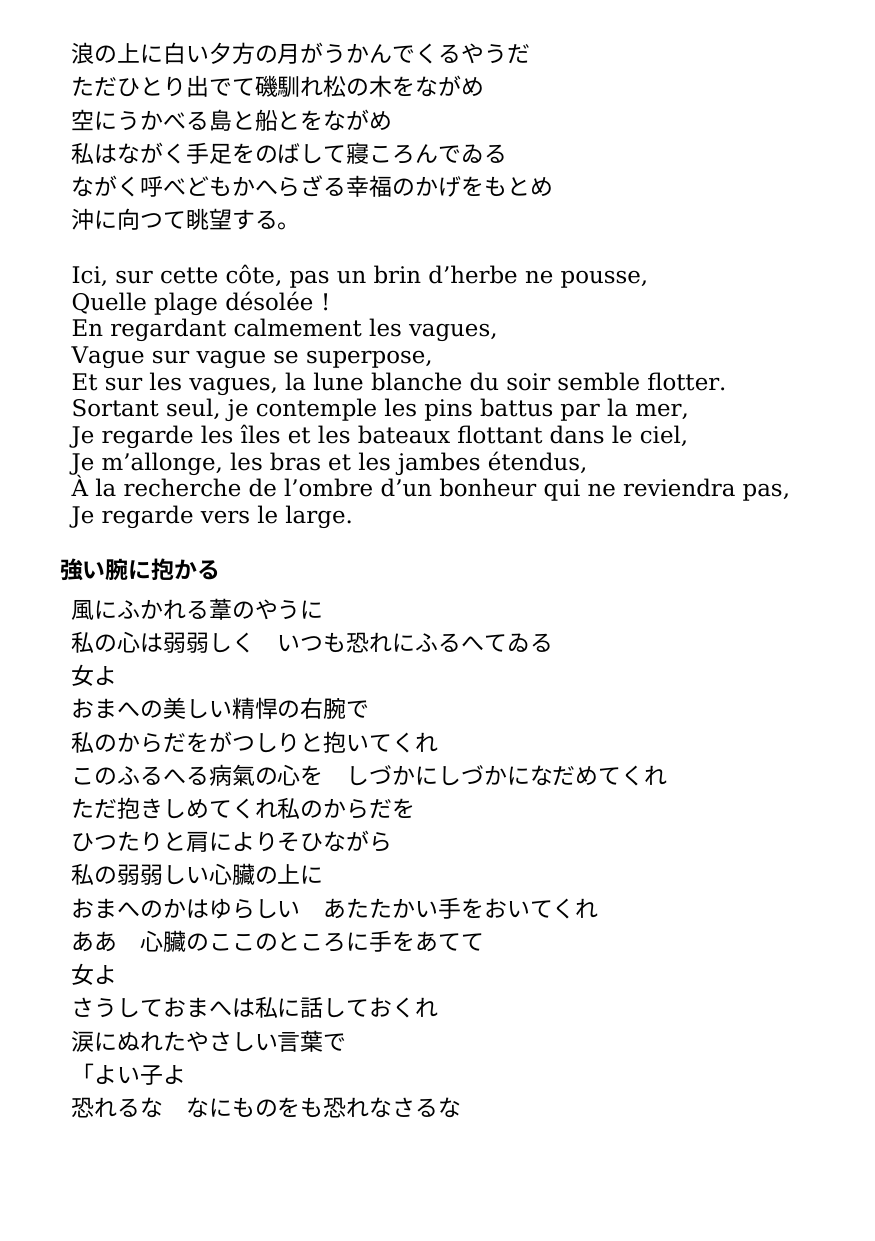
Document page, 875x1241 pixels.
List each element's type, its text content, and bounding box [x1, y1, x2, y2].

text 私のからだをがつしりと抱いてくれ [71, 724, 802, 758]
text このふるへる病氣の心を しづかにしづかになだめてくれ [71, 758, 802, 791]
text 浪の上に白い夕方の月がうかんでくるやうだ [71, 36, 802, 69]
text Je m’allonge, les bras et les jambes étendus, [71, 449, 802, 475]
text 風にふかれる葦のやうに [71, 592, 802, 625]
text À la recherche de l’ombre d’un bonheur qui ne reviendra pas, [71, 475, 802, 502]
text En regardant calmement les vagues, [71, 315, 802, 342]
text ああ 心臟のここのところに手をあてて [71, 924, 802, 957]
text Quelle plage désolée ! [71, 289, 802, 315]
text ただ抱きしめてくれ私のからだを [71, 791, 802, 824]
text Sortant seul, je contemple les pins battus par la mer, [71, 395, 802, 422]
text Et sur les vagues, la lune blanche du soir semble flotter. [71, 369, 802, 395]
text おまへのかはゆらしい あたたかい手をおいてくれ [71, 891, 802, 924]
text 私の心は弱弱しく いつも恐れにふるへてゐる [71, 625, 802, 658]
text 「よい子よ [71, 1057, 802, 1090]
text ただひとり出でて磯馴れ松の木をながめ [71, 69, 802, 102]
text 私の弱弱しい心臟の上に [71, 857, 802, 891]
text Je regarde les îles et les bateaux flottant dans le ciel, [71, 422, 802, 449]
text 空にうかべる島と船とをながめ [71, 102, 802, 136]
text ひつたりと肩によりそひながら [71, 824, 802, 857]
text 女よ [71, 957, 802, 990]
text 女よ [71, 658, 802, 691]
text さうしておまへは私に話しておくれ [71, 990, 802, 1023]
text おまへの美しい精悍の右腕で [71, 691, 802, 724]
subtitle 強い腕に抱かる [60, 552, 838, 586]
text Je regarde vers le large. [71, 502, 802, 529]
text 私はながく手足をのばして寢ころんでゐる [71, 136, 802, 169]
text 沖に向つて眺望する。 [71, 202, 802, 235]
text Ici, sur cette côte, pas un brin d’herbe ne pousse, [71, 262, 802, 289]
text Vague sur vague se superpose, [71, 342, 802, 369]
text 恐れるな なにものをも恐れなさるな [71, 1090, 802, 1123]
text 涙にぬれたやさしい言葉で [71, 1023, 802, 1057]
text ながく呼べどもかへらざる幸福のかげをもとめ [71, 169, 802, 202]
